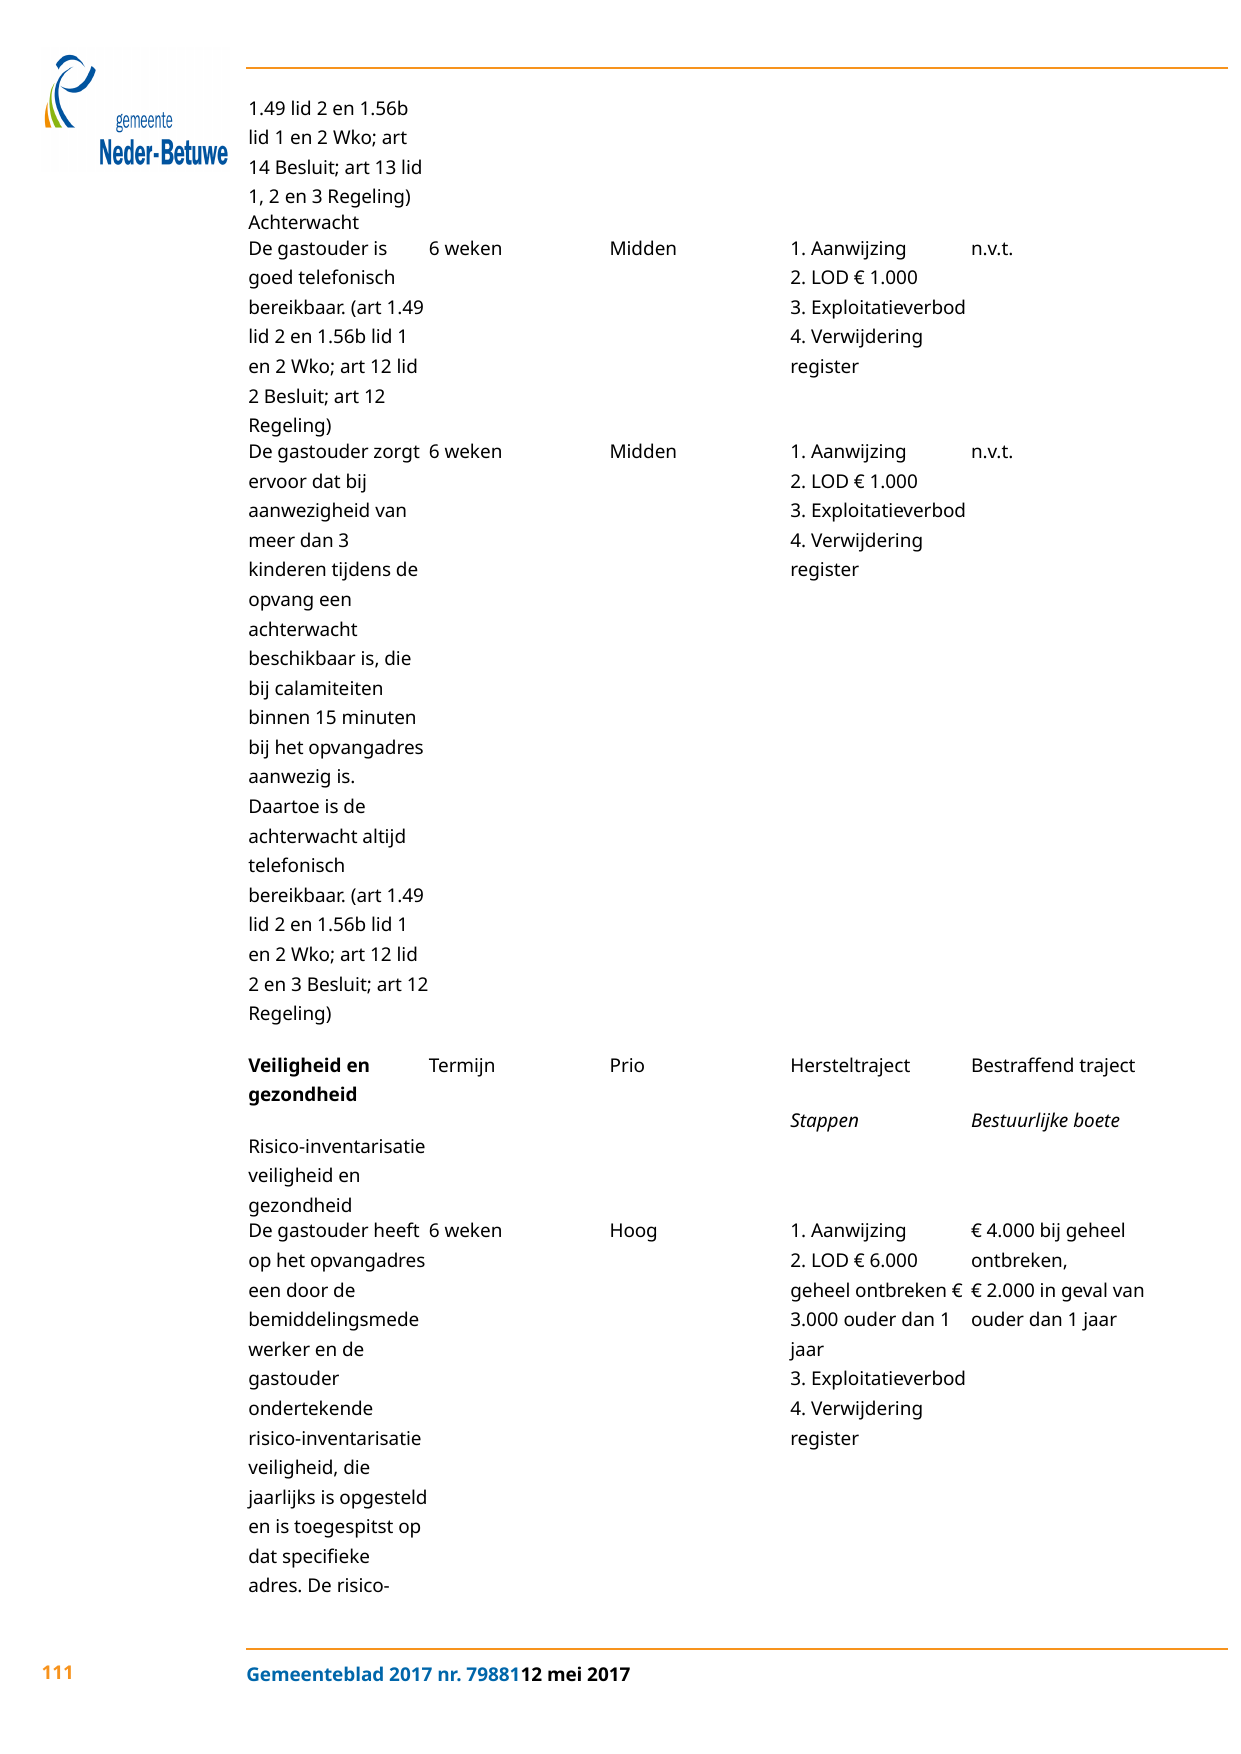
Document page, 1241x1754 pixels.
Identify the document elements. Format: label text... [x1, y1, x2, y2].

table_cell [609, 1107, 790, 1133]
table_cell Termijn [429, 1052, 609, 1107]
table_cell [790, 1026, 971, 1052]
table_cell 6 weken [429, 438, 609, 1026]
table_cell 1.49 lid 2 en 1.56b lid 1 en 2 Wko; art 14 Besluit; art 13 lid 1, 2 en 3 Regeling) [248, 95, 429, 209]
table_cell Bestraffend traject [971, 1052, 1152, 1107]
table_cell Midden [609, 438, 790, 1026]
table_cell De gastouder heeft op het opvangadres een door de bemiddelingsmedewerker en de gastouder ondertekende risico-inventarisatie veiligheid, die jaarlijks is opgesteld en is toegespitst op dat specifieke adres. De risico- [248, 1218, 429, 1598]
table_cell 1. Aanwijzing 2. LOD € 1.000 3. Exploitatieverbod 4. Verwijdering register [790, 438, 971, 1026]
table_cell 1. Aanwijzing 2. LOD € 1.000 3. Exploitatieverbod 4. Verwijdering register [790, 235, 971, 438]
table_cell € 4.000 bij geheel ontbreken, € 2.000 in geval van ouder dan 1 jaar [971, 1218, 1152, 1598]
table_cell Hersteltraject [790, 1052, 971, 1107]
table_cell 1. Aanwijzing 2. LOD € 6.000 geheel ontbreken € 3.000 ouder dan 1 jaar 3. Exploitatieverbod 4. Verwijdering register [790, 1218, 971, 1598]
table_cell [429, 1107, 609, 1133]
table_cell 6 weken [429, 235, 609, 438]
table_cell Bestuurlijke boete [971, 1107, 1152, 1133]
picture [41, 47, 231, 172]
table_cell Hoog [609, 1218, 790, 1598]
table_cell [248, 1026, 429, 1052]
table_cell [609, 95, 790, 209]
table_cell n.v.t. [971, 438, 1152, 1026]
table_cell n.v.t. [971, 235, 1152, 438]
table_cell Risico-inventarisatie veiligheid en gezondheid [248, 1133, 429, 1218]
table_cell [429, 95, 609, 209]
table_cell Prio [609, 1052, 790, 1107]
table_cell Veiligheid en gezondheid [248, 1052, 429, 1107]
table_cell [429, 1026, 609, 1052]
table_cell [609, 1026, 790, 1052]
table_cell De gastouder is goed telefonisch bereikbaar. (art 1.49 lid 2 en 1.56b lid 1 en 2 Wko; art 12 lid 2 Besluit; art 12 Regeling) [248, 235, 429, 438]
table_cell Stappen [790, 1107, 971, 1133]
table_cell [248, 1107, 429, 1133]
table_cell Midden [609, 235, 790, 438]
table_cell [790, 95, 971, 209]
table_cell 6 weken [429, 1218, 609, 1598]
table_cell [971, 95, 1152, 209]
table_cell De gastouder zorgt ervoor dat bij aanwezigheid van meer dan 3 kinderen tijdens de opvang een achterwacht beschikbaar is, die bij calamiteiten binnen 15 minuten bij het opvangadres aanwezig is. Daartoe is de achterwacht altijd telefonisch bereikbaar. (art 1.49 lid 2 en 1.56b lid 1 en 2 Wko; art 12 lid 2 en 3 Besluit; art 12 Regeling) [248, 438, 429, 1026]
table_cell Achterwacht [248, 209, 429, 235]
table_cell [971, 1026, 1152, 1052]
